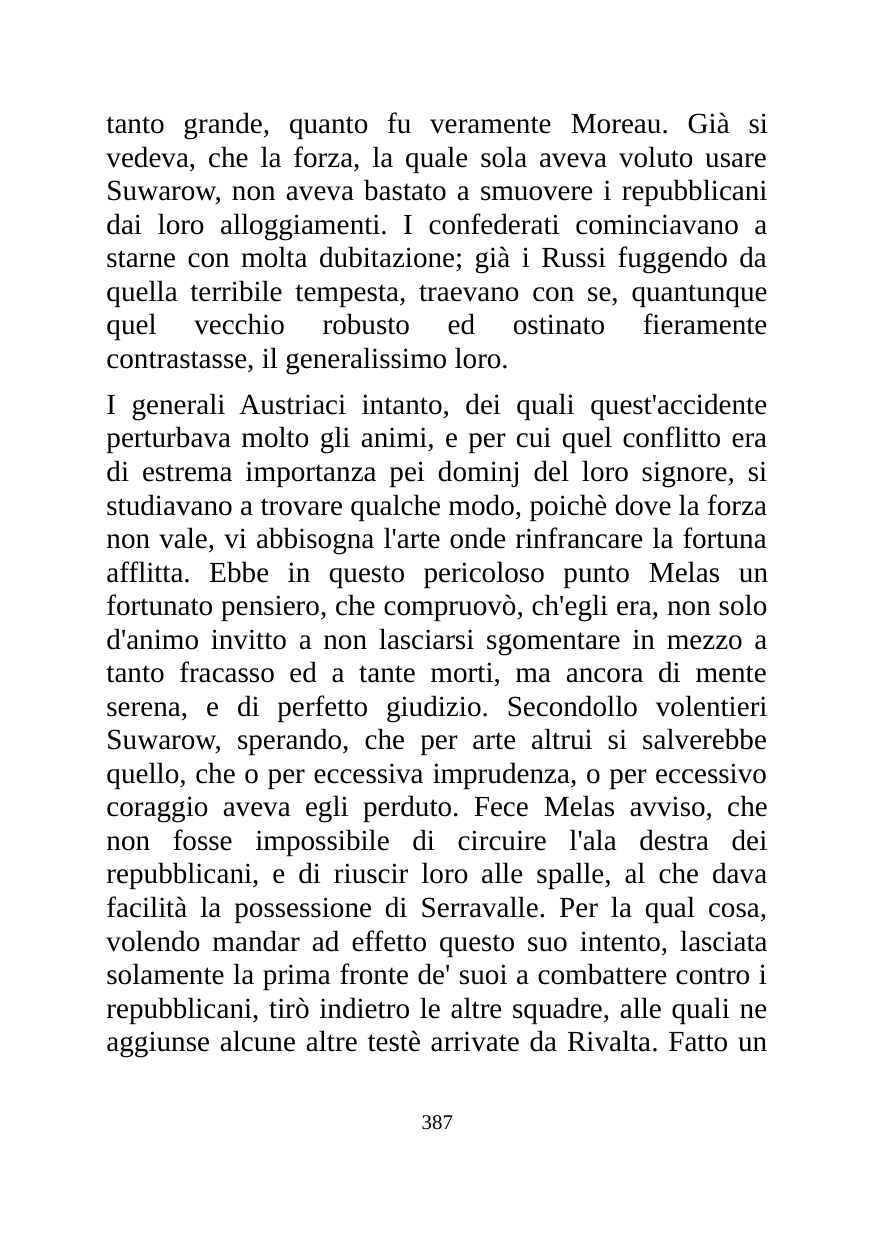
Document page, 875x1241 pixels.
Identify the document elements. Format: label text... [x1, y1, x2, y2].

text I generali Austriaci intanto, dei quali quest'accidente perturbava molto gli animi, e per cui quel conflitto era di estrema importanza pei dominj del loro signore, si studiavano a trovare qualche modo, poichè dove la forza non vale, vi abbisogna l'arte onde rinfrancare la fortuna afflitta. Ebbe in questo pericoloso punto Melas un fortunato pensiero, che compruovò, ch'egli era, non solo d'animo invitto a non lasciarsi sgomentare in mezzo a tanto fracasso ed a tante morti, ma ancora di mente serena, e di perfetto giudizio. Secondollo volentieri Suwarow, sperando, che per arte altrui si salverebbe quello, che o per eccessiva imprudenza, o per eccessivo coraggio aveva egli perduto. Fece Melas avviso, che non fosse impossibile di circuire l'ala destra dei repubblicani, e di riuscir loro alle spalle, al che dava facilità la possessione di Serravalle. Per la qual cosa, volendo mandar ad effetto questo suo intento, lasciata solamente la prima fronte de' suoi a combattere contro i repubblicani, tirò indietro le altre squadre, alle quali ne aggiunse alcune altre testè arrivate da Rivalta. Fatto un [106, 387, 768, 1058]
text tanto grande, quanto fu veramente Moreau. Già si vedeva, che la forza, la quale sola aveva voluto usare Suwarow, non aveva bastato a smuovere i repubblicani dai loro alloggiamenti. I confederati cominciavano a starne con molta dubitazione; già i Russi fuggendo da quella terribile tempesta, traevano con se, quantunque quel vecchio robusto ed ostinato fieramente contrastasse, il generalissimo loro. [106, 106, 768, 374]
